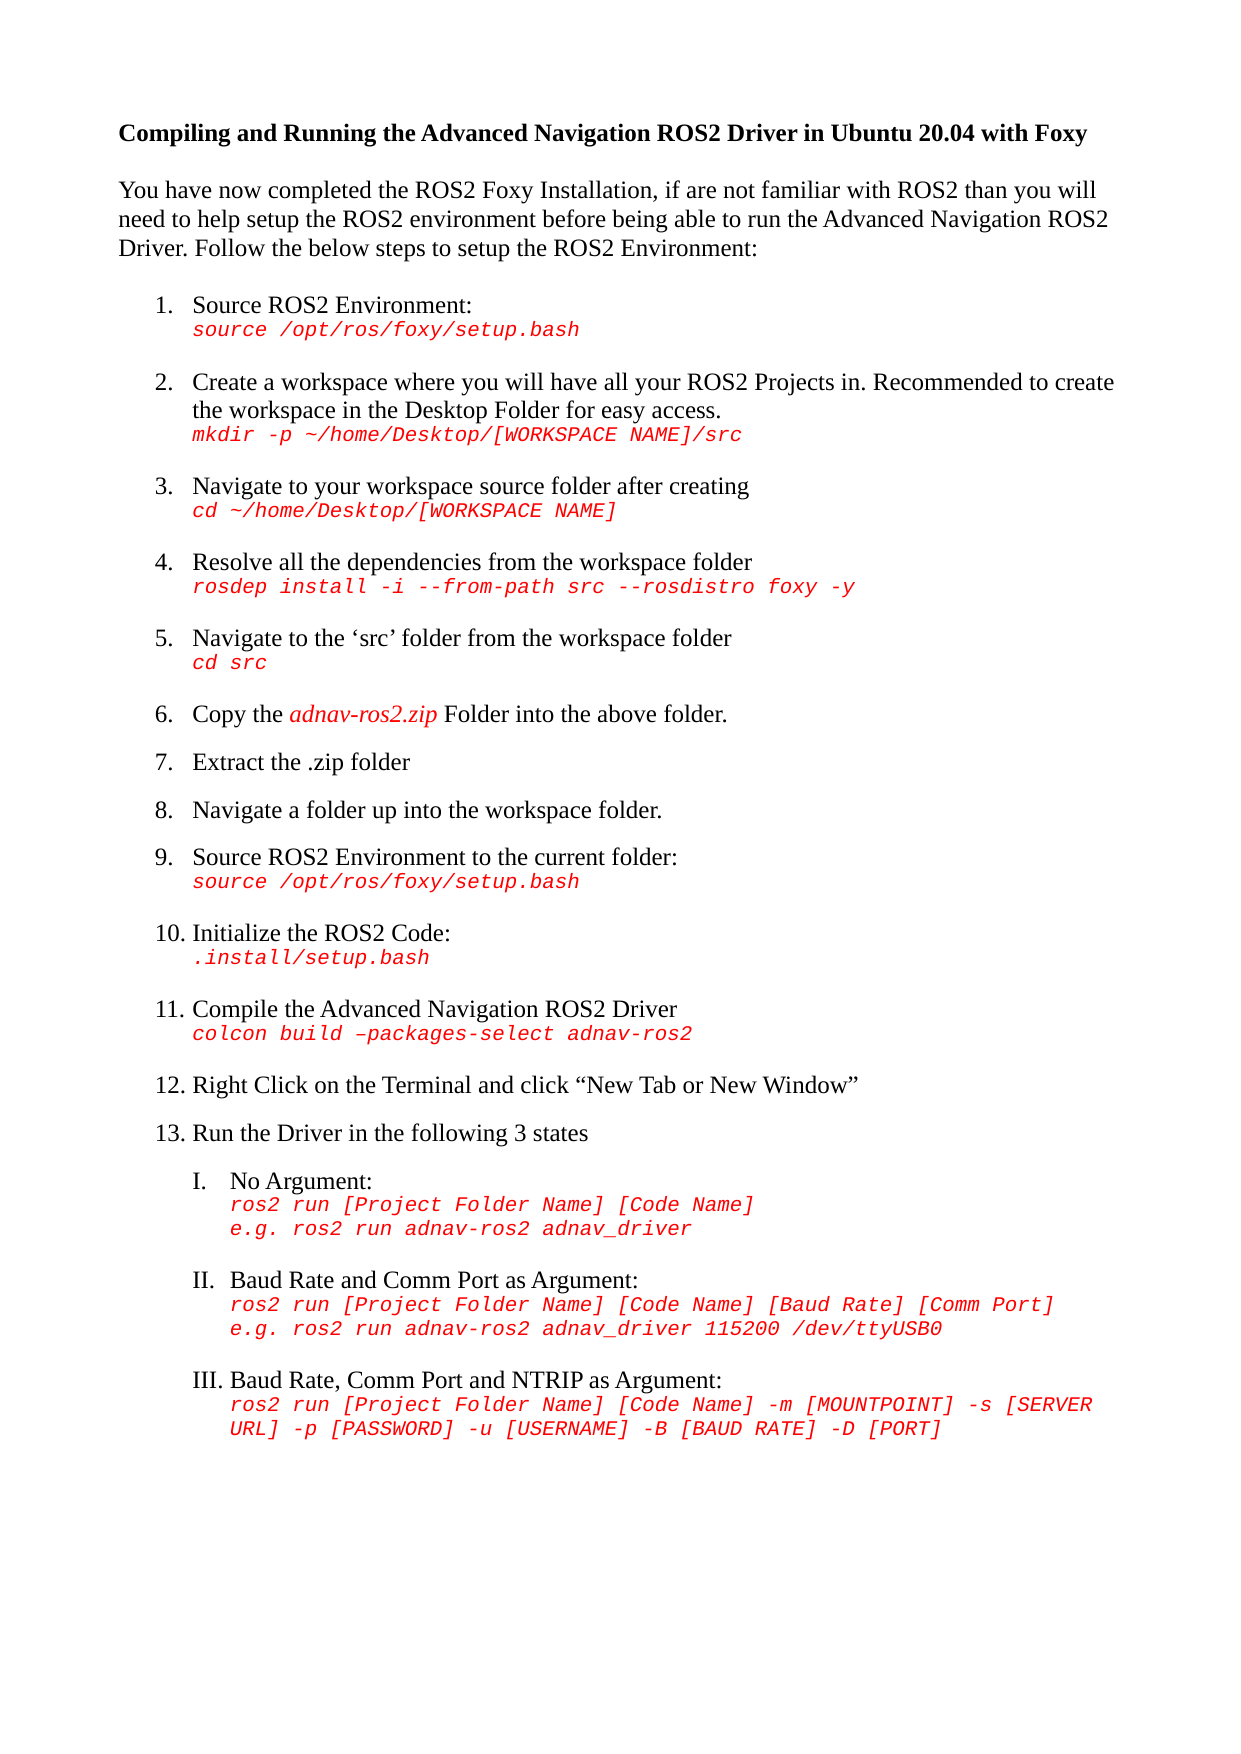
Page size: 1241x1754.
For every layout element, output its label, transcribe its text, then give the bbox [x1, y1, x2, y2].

list source /opt/ros/foxy/setup.bash [154, 319, 1122, 367]
list rosdep install -i --from-path src --rosdistro foxy -y [154, 576, 1122, 600]
list Resolve all the dependencies from the workspace folder [154, 547, 1122, 576]
list Navigate to the ‘src’ folder from the workspace folder [154, 623, 1122, 652]
list Run the Driver in the following 3 states [154, 1118, 1122, 1147]
list Navigate to your workspace source folder after creating [154, 471, 1122, 500]
list cd src [154, 652, 1122, 676]
text You have now completed the ROS2 Foxy Installation, if are not familiar with ROS2 than you will need to help setup the ROS2 environment before being able to run the Advanced Navigation ROS2 Driver. Follow the below steps to setup the ROS2 Environment: [118, 176, 1122, 262]
list .install/setup.bash [154, 947, 1122, 971]
text Compiling and Running the Advanced Navigation ROS2 Driver in Ubuntu 20.04 with Foxy [118, 118, 1122, 147]
list source /opt/ros/foxy/setup.bash [154, 871, 1122, 918]
list mkdir -p ~/home/Desktop/[WORKSPACE NAME]/src [154, 424, 1122, 471]
list Extract the .zip folder [154, 747, 1122, 776]
list Initialize the ROS2 Code: [154, 918, 1122, 947]
list Right Click on the Terminal and click “New Tab or New Window” [154, 1071, 1122, 1099]
list colcon build –packages-select adnav-ros2 [154, 1023, 1122, 1047]
list ros2 run [Project Folder Name] [Code Name] [Baud Rate] [Comm Port] e.g. ros2 run adnav-ros2 adnav_driver 115200 /dev/ttyUSB0 [192, 1294, 1122, 1341]
list ros2 run [Project Folder Name] [Code Name] -m [MOUNTPOINT] -s [SERVER URL] -p [PASSWORD] -u [USERNAME] -B [BAUD RATE] -D [PORT] [192, 1394, 1122, 1441]
list Baud Rate, Comm Port and NTRIP as Argument: [192, 1365, 1122, 1394]
list Compile the Advanced Navigation ROS2 Driver [154, 994, 1122, 1023]
list Copy the adnav-ros2.zip Folder into the above folder. [154, 699, 1122, 728]
list e.g. ros2 run adnav-ros2 adnav_driver [192, 1218, 1122, 1242]
list Baud Rate and Comm Port as Argument: [192, 1265, 1122, 1294]
list Navigate a folder up into the workspace folder. [154, 795, 1122, 823]
list Source ROS2 Environment: [154, 291, 1122, 319]
list Source ROS2 Environment to the current folder: [154, 842, 1122, 871]
list cd ~/home/Desktop/[WORKSPACE NAME] [154, 500, 1122, 547]
list Create a workspace where you will have all your ROS2 Projects in. Recommended to create the workspace in the Desktop Folder for easy access. [154, 367, 1122, 424]
list No Argument: [192, 1166, 1122, 1194]
list ros2 run [Project Folder Name] [Code Name] [192, 1194, 1122, 1218]
